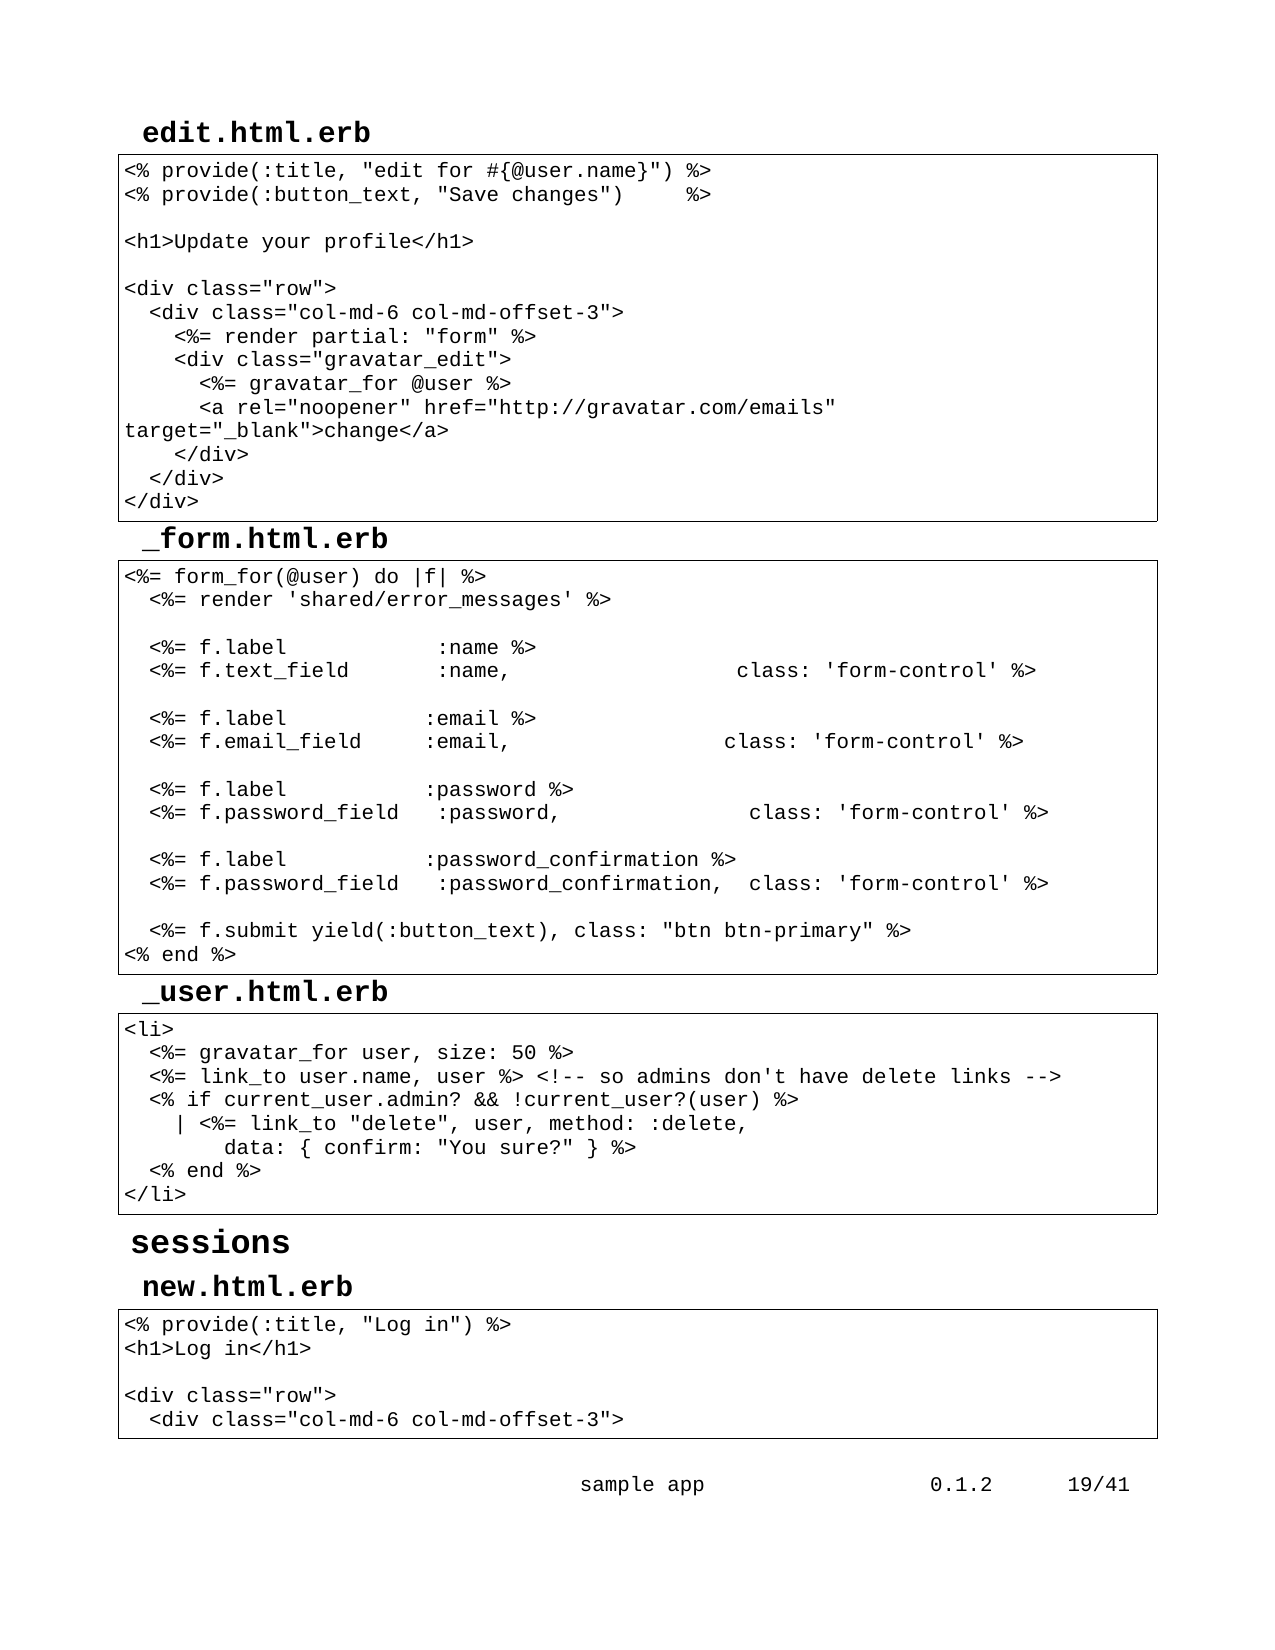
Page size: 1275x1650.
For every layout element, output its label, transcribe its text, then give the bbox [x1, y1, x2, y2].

table_header <%= form_for(@user) do |f| %> <%= render 'shared/error_messages' %> <%= f.label :name %> <%= f.text_field :name, class: 'form-control' %> <%= f.label :email %> <%= f.email_field :email, class: 'form-control' %> <%= f.label :password %> <%= f.password_field :password, class: 'form-control' %> <%= f.label :password_confirmation %> <%= f.password_field :password_confirmation, class: 'form-control' %> <%= f.submit yield(:button_text), class: "btn btn-primary" %> <% end %> [119, 561, 1157, 973]
table_header <li> <%= gravatar_for user, size: 50 %> <%= link_to user.name, user %> <!-- so admins don't have delete links --> <% if current_user.admin? && !current_user?(user) %> | <%= link_to "delete", user, method: :delete, data: { confirm: "You sure?" } %> <% end %> </li> [119, 1014, 1157, 1213]
subtitle _form.html.erb [142, 524, 1157, 557]
subtitle sessions [130, 1225, 1157, 1263]
table_header <% provide(:title, "edit for #{@user.name}") %> <% provide(:button_text, "Save changes") %> <h1>Update your profile</h1> <div class="row"> <div class="col-md-6 col-md-offset-3"> <%= render partial: "form" %> <div class="gravatar_edit"> <%= gravatar_for @user %> <a rel="noopener" href="http://gravatar.com/emails" target="_blank">change</a> </div> </div> </div> [119, 155, 1157, 521]
table_header <% provide(:title, "Log in") %> <h1>Log in</h1> <div class="row"> <div class="col-md-6 col-md-offset-3"> [119, 1310, 1157, 1438]
subtitle _user.html.erb [142, 976, 1157, 1010]
subtitle edit.html.erb [142, 118, 1157, 151]
subtitle new.html.erb [142, 1272, 1157, 1306]
